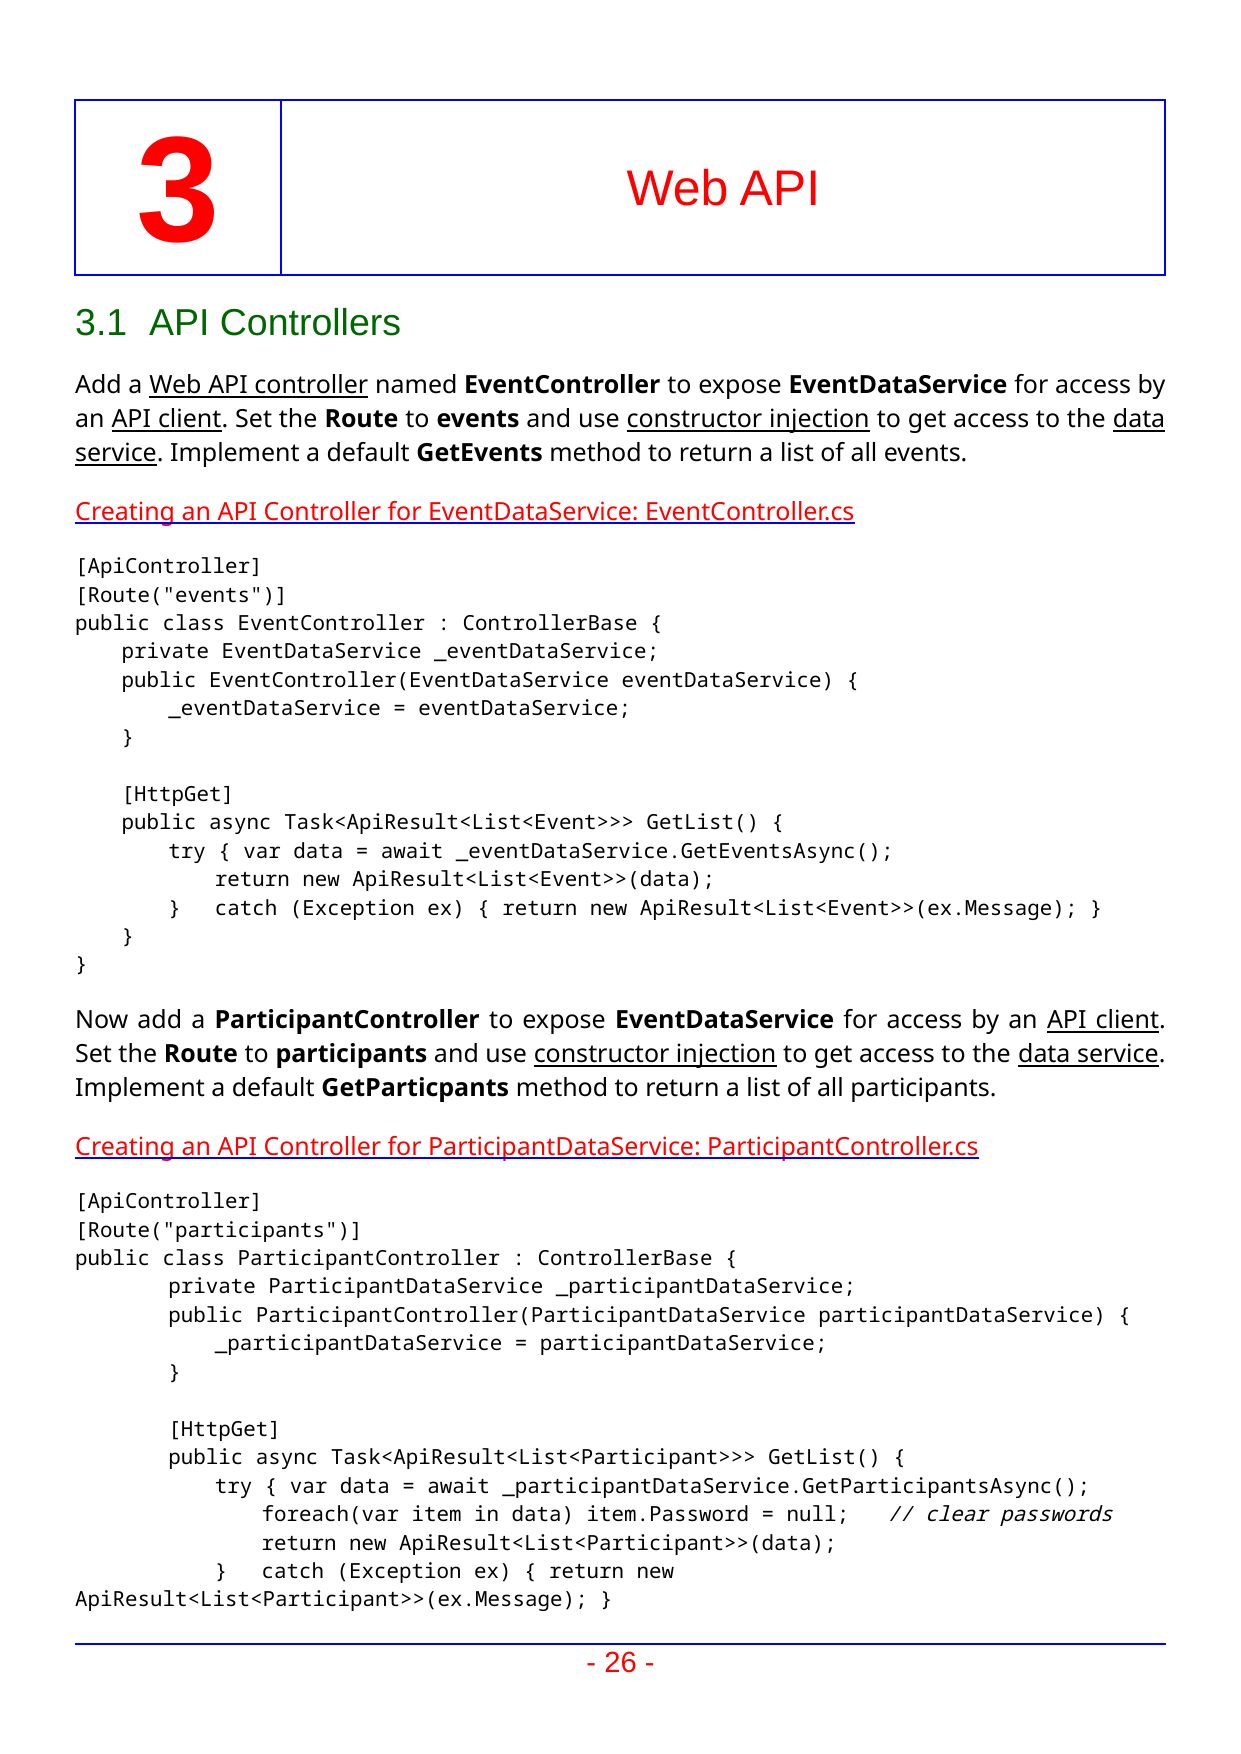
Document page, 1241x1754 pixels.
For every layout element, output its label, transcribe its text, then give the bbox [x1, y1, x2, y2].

text Creating an API Controller for ParticipantDataService: ParticipantController.cs [75, 1128, 1166, 1162]
text } [75, 1357, 1166, 1385]
text private ParticipantDataService _participantDataService; [75, 1272, 1166, 1300]
text [Route("events")] [75, 580, 1166, 608]
text foreach(var item in data) item.Password = null; // clear passwords [75, 1499, 1166, 1528]
text private EventDataService _eventDataService; [75, 637, 1166, 665]
text public async Task<ApiResult<List<Participant>>> GetList() { [75, 1442, 1166, 1471]
text } [75, 949, 1166, 978]
text [HttpGet] [75, 779, 1166, 807]
text Add a Web API controller named EventController to expose EventDataService for access by an API client. Set the Route to events and use constructor injection to get access to the data service. Implement a default GetEvents method to return a list of all events. [75, 367, 1166, 469]
text public class ParticipantController : ControllerBase { [75, 1243, 1166, 1272]
text _eventDataService = eventDataService; [75, 693, 1166, 722]
text [ApiController] [75, 551, 1166, 580]
text } catch (Exception ex) { return new ApiResult<List<Participant>>(ex.Message); } [75, 1556, 1166, 1613]
text [HttpGet] [75, 1414, 1166, 1442]
table_header Web API [282, 101, 1164, 274]
text Creating an API Controller for EventDataService: EventController.cs [75, 493, 1166, 527]
text public ParticipantController(ParticipantDataService participantDataService) { [75, 1300, 1166, 1328]
text public class EventController : ControllerBase { [75, 608, 1166, 637]
text return new ApiResult<List<Participant>>(data); [75, 1528, 1166, 1556]
text public EventController(EventDataService eventDataService) { [75, 665, 1166, 693]
text _participantDataService = participantDataService; [75, 1328, 1166, 1357]
table_header 3 [76, 101, 280, 274]
text } catch (Exception ex) { return new ApiResult<List<Event>>(ex.Message); } [75, 893, 1166, 921]
text return new ApiResult<List<Event>>(data); [75, 864, 1166, 893]
text try { var data = await _participantDataService.GetParticipantsAsync(); [75, 1471, 1166, 1499]
text [Route("participants")] [75, 1215, 1166, 1243]
text [ApiController] [75, 1186, 1166, 1215]
text try { var data = await _eventDataService.GetEventsAsync(); [75, 836, 1166, 864]
text Now add a ParticipantController to expose EventDataService for access by an API client. Set the Route to participants and use constructor injection to get access to the data service. Implement a default GetParticpants method to return a list of all participants. [75, 1002, 1166, 1104]
text } [75, 921, 1166, 949]
text 3.1 API Controllers [75, 300, 1166, 343]
text public async Task<ApiResult<List<Event>>> GetList() { [75, 807, 1166, 836]
text } [75, 722, 1166, 750]
